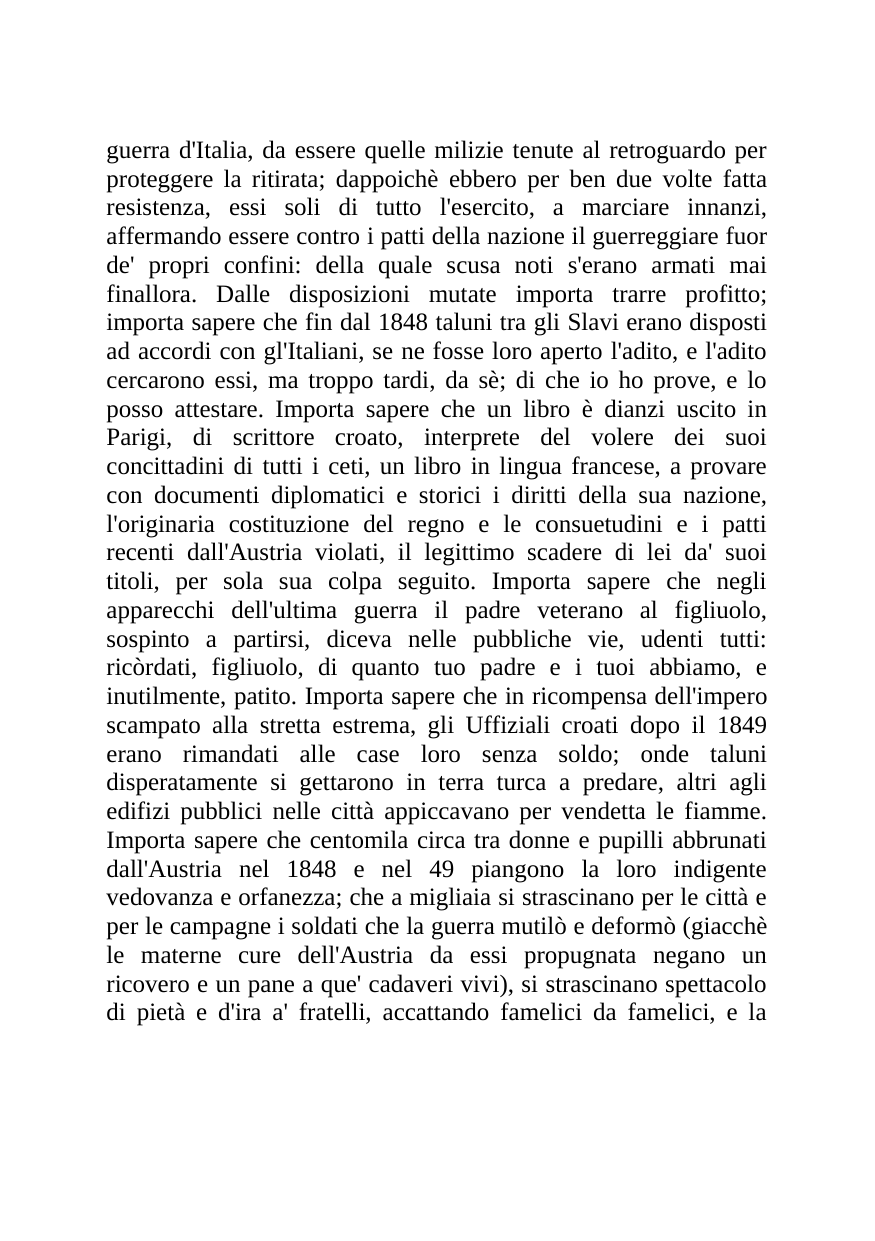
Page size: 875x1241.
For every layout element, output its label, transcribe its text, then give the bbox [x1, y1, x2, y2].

text guerra d'Italia, da essere quelle milizie tenute al retroguardo per proteggere la ritirata; dappoichè ebbero per ben due volte fatta resistenza, essi soli di tutto l'esercito, a marciare innanzi, affermando essere contro i patti della nazione il guerreggiare fuor de' propri confini: della quale scusa noti s'erano armati mai finallora. Dalle disposizioni mutate importa trarre profitto; importa sapere che fin dal 1848 taluni tra gli Slavi erano disposti ad accordi con gl'Italiani, se ne fosse loro aperto l'adito, e l'adito cercarono essi, ma troppo tardi, da sè; di che io ho prove, e lo posso attestare. Importa sapere che un libro è dianzi uscito in Parigi, di scrittore croato, interprete del volere dei suoi concittadini di tutti i ceti, un libro in lingua francese, a provare con documenti diplomatici e storici i diritti della sua nazione, l'originaria costituzione del regno e le consuetudini e i patti recenti dall'Austria violati, il legittimo scadere di lei da' suoi titoli, per sola sua colpa seguito. Importa sapere che negli apparecchi dell'ultima guerra il padre veterano al figliuolo, sospinto a partirsi, diceva nelle pubbliche vie, udenti tutti: ricòrdati, figliuolo, di quanto tuo padre e i tuoi abbiamo, e inutilmente, patito. Importa sapere che in ricompensa dell'impero scampato alla stretta estrema, gli Uffiziali croati dopo il 1849 erano rimandati alle case loro senza soldo; onde taluni disperatamente si gettarono in terra turca a predare, altri agli edifizi pubblici nelle città appiccavano per vendetta le fiamme. Importa sapere che centomila circa tra donne e pupilli abbrunati dall'Austria nel 1848 e nel 49 piangono la loro indigente vedovanza e orfanezza; che a migliaia si strascinano per le città e per le campagne i soldati che la guerra mutilò e deformò (giacchè le materne cure dell'Austria da essi propugnata negano un ricovero e un pane a que' cadaveri vivi), si strascinano spettacolo di pietà e d'ira a' fratelli, accattando famelici da famelici, e la [106, 135, 768, 1026]
